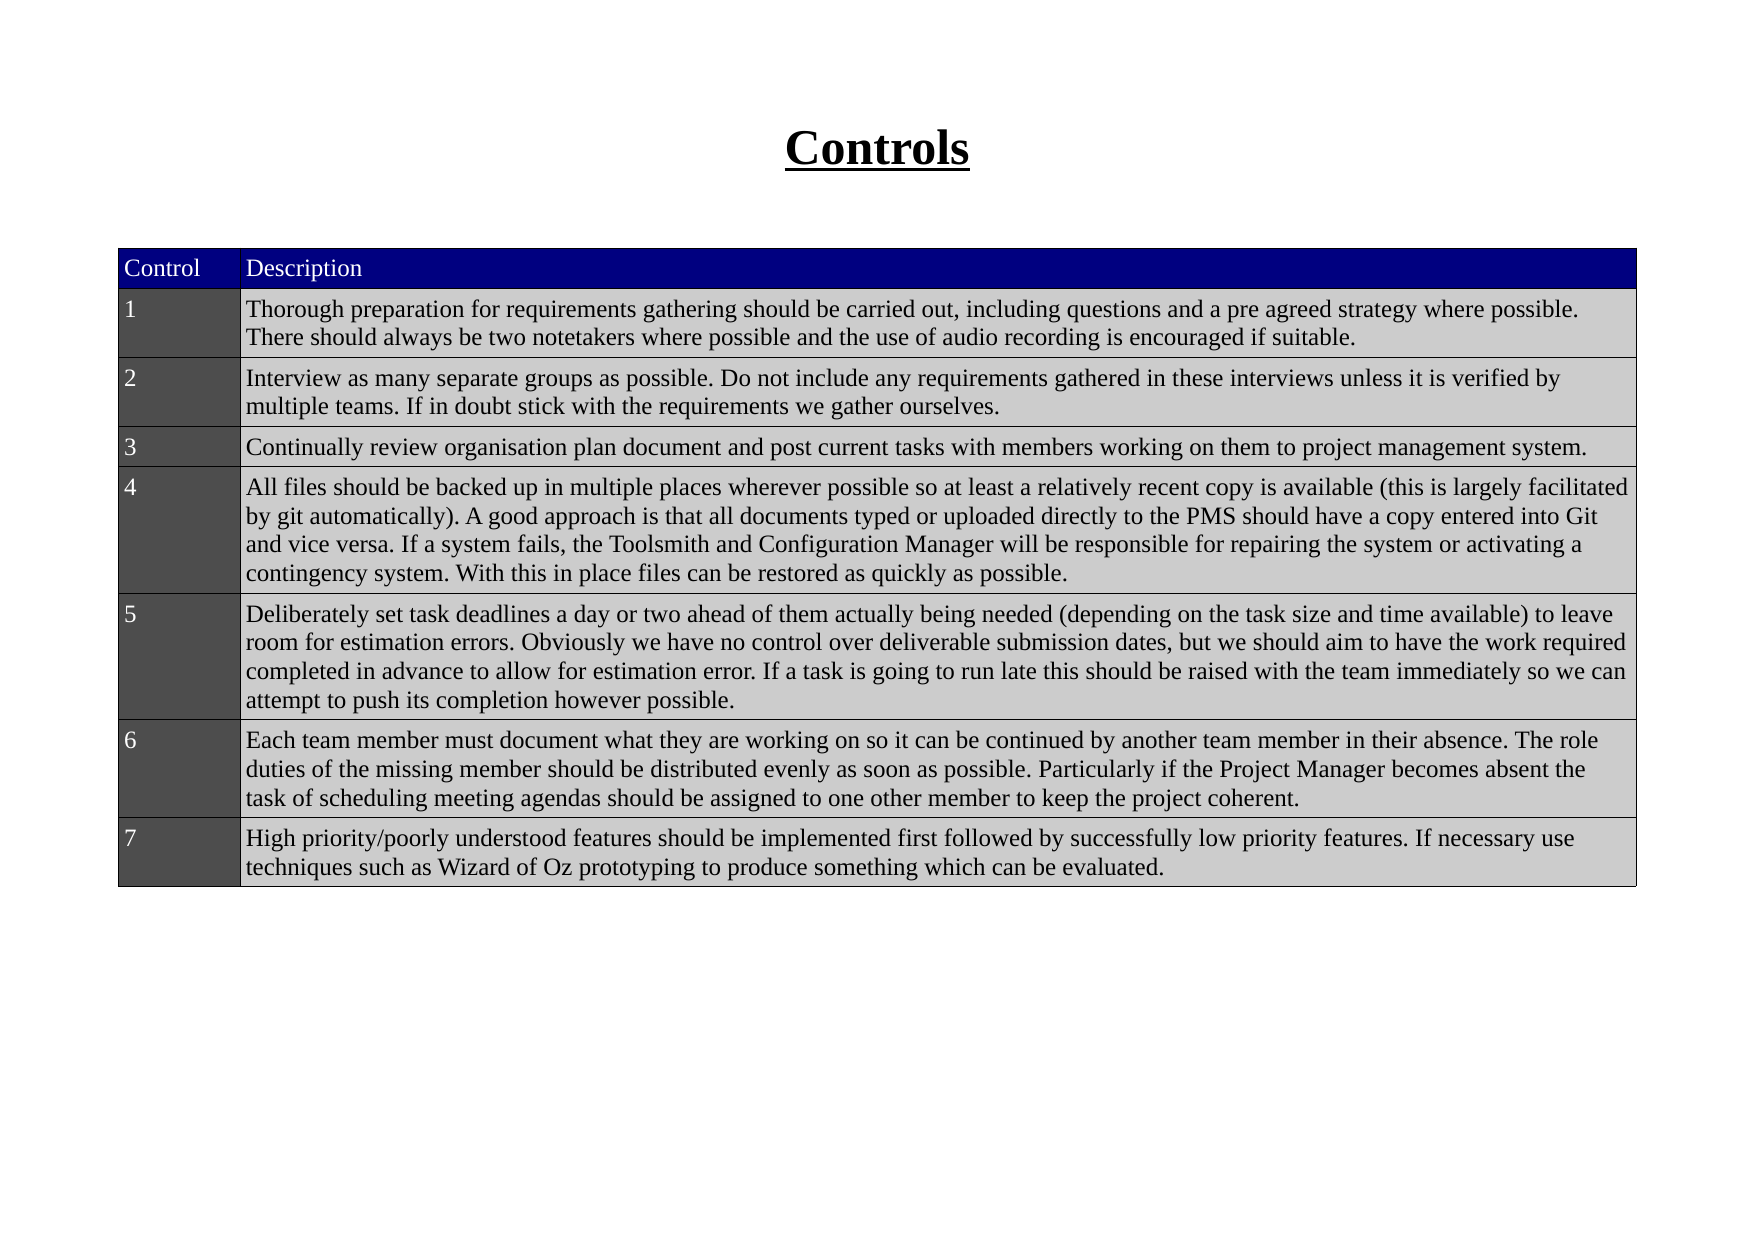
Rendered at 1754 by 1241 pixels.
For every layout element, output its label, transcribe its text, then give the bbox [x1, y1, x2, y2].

table_cell 7 [119, 818, 240, 886]
table_cell Thorough preparation for requirements gathering should be carried out, including questions and a pre agreed strategy where possible. There should always be two notetakers where possible and the use of audio recording is encouraged if suitable. [241, 289, 1636, 357]
table_cell Interview as many separate groups as possible. Do not include any requirements gathered in these interviews unless it is verified by multiple teams. If in doubt stick with the requirements we gather ourselves. [241, 358, 1636, 426]
table_cell Continually review organisation plan document and post current tasks with members working on them to project management system. [241, 427, 1636, 466]
table_cell Each team member must document what they are working on so it can be continued by another team member in their absence. The role duties of the missing member should be distributed evenly as soon as possible. Particularly if the Project Manager becomes absent the task of scheduling meeting agendas should be assigned to one other member to keep the project coherent. [241, 720, 1636, 817]
table_cell 4 [119, 467, 240, 593]
text Controls [118, 118, 1636, 176]
table_cell 5 [119, 594, 240, 719]
table_header Description [241, 249, 1636, 288]
table_cell Deliberately set task deadlines a day or two ahead of them actually being needed (depending on the task size and time available) to leave room for estimation errors. Obviously we have no control over deliverable submission dates, but we should aim to have the work required completed in advance to allow for estimation error. If a task is going to run late this should be raised with the team immediately so we can attempt to push its completion however possible. [241, 594, 1636, 719]
table_cell 2 [119, 358, 240, 426]
table_cell 3 [119, 427, 240, 466]
table_cell High priority/poorly understood features should be implemented first followed by successfully low priority features. If necessary use techniques such as Wizard of Oz prototyping to produce something which can be evaluated. [241, 818, 1636, 886]
table_cell All files should be backed up in multiple places wherever possible so at least a relatively recent copy is available (this is largely facilitated by git automatically). A good approach is that all documents typed or uploaded directly to the PMS should have a copy entered into Git and vice versa. If a system fails, the Toolsmith and Configuration Manager will be responsible for repairing the system or activating a contingency system. With this in place files can be restored as quickly as possible. [241, 467, 1636, 593]
table_cell 6 [119, 720, 240, 817]
table_header Control [119, 249, 240, 288]
table_cell 1 [119, 289, 240, 357]
